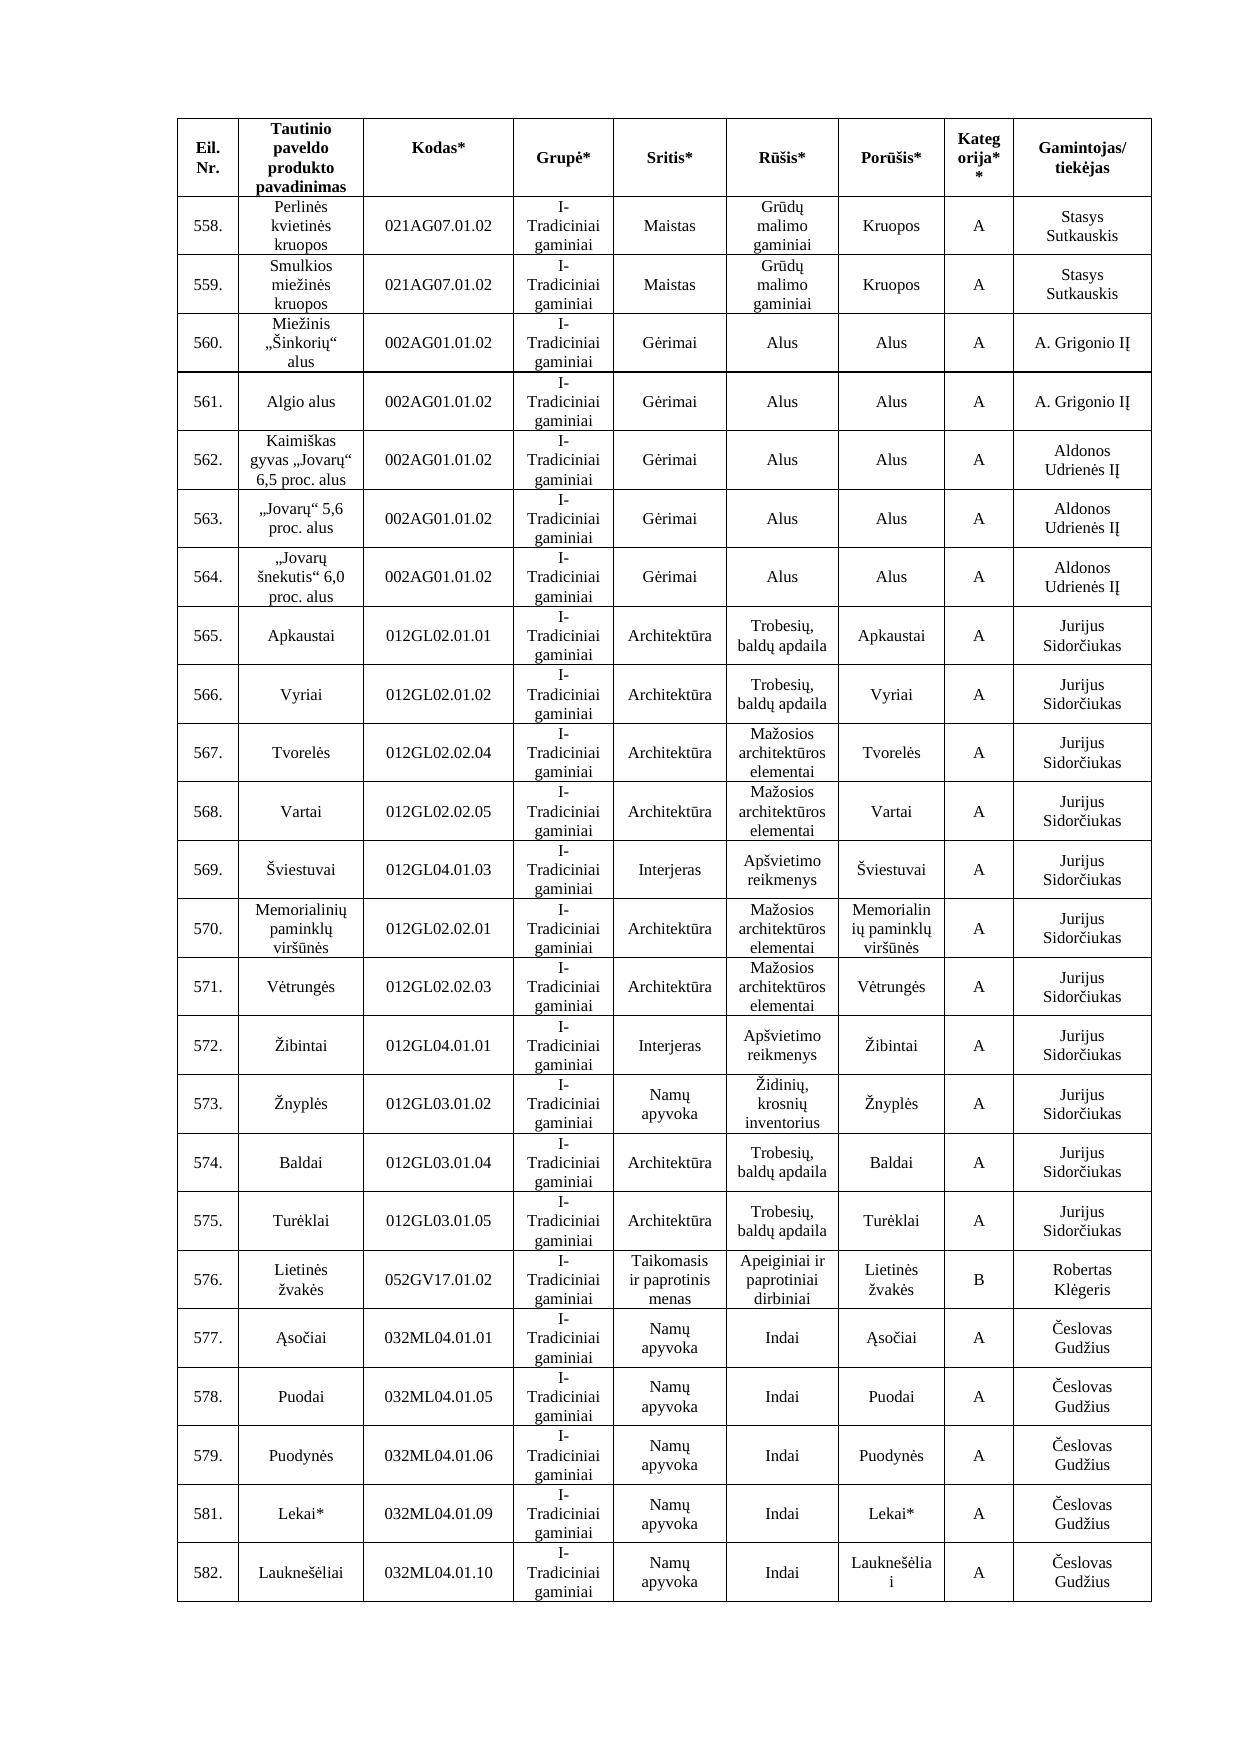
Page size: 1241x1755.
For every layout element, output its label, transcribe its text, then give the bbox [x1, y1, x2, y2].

table_cell 032ML04.01.06 [364, 1426, 513, 1484]
table_cell Apkaustai [239, 607, 363, 664]
table_cell 565. [178, 607, 238, 664]
table_cell Vartai [239, 782, 363, 840]
table_cell Indai [727, 1368, 838, 1425]
table_cell 558. [178, 197, 238, 254]
table_cell Namų apyvoka [614, 1543, 726, 1601]
table_cell 012GL04.01.03 [364, 841, 513, 898]
table_cell Robertas Klėgeris [1014, 1251, 1151, 1308]
table_cell Jurijus Sidorčiukas [1014, 1134, 1151, 1191]
table_cell I-Tradiciniai gaminiai [514, 1251, 613, 1308]
table_cell 012GL02.02.03 [364, 958, 513, 1015]
table_cell Gėrimai [614, 314, 726, 371]
table_cell Kaimiškas gyvas „Jovarų“ 6,5 proc. alus [239, 431, 363, 488]
table_cell I-Tradiciniai gaminiai [514, 782, 613, 840]
table_cell 567. [178, 724, 238, 781]
table_cell 012GL03.01.04 [364, 1134, 513, 1191]
table_cell Smulkios miežinės kruopos [239, 255, 363, 313]
table_cell Baldai [839, 1134, 944, 1191]
table_cell Namų apyvoka [614, 1426, 726, 1484]
table_header Gamintojas/ tiekėjas [1014, 119, 1151, 196]
table_cell 561. [178, 373, 238, 430]
table_cell 002AG01.01.02 [364, 548, 513, 606]
table_cell Puodai [839, 1368, 944, 1425]
table_cell 578. [178, 1368, 238, 1425]
table_cell 564. [178, 548, 238, 606]
table_cell I-Tradiciniai gaminiai [514, 1426, 613, 1484]
table_cell A [945, 1134, 1013, 1191]
table_cell Ąsočiai [239, 1309, 363, 1367]
table_cell I-Tradiciniai gaminiai [514, 724, 613, 781]
table_cell A. Grigonio IĮ [1014, 373, 1151, 430]
table_cell 559. [178, 255, 238, 313]
table_cell A [945, 255, 1013, 313]
table_cell Architektūra [614, 899, 726, 957]
table_cell I-Tradiciniai gaminiai [514, 1192, 613, 1249]
table_cell Gėrimai [614, 548, 726, 606]
table_cell A [945, 1426, 1013, 1484]
table_cell Interjeras [614, 841, 726, 898]
table_cell Lekai* [839, 1485, 944, 1542]
table_cell Baldai [239, 1134, 363, 1191]
table_cell Puodai [239, 1368, 363, 1425]
table_cell Žnyplės [839, 1075, 944, 1132]
table_cell Lauknešėliai [239, 1543, 363, 1601]
table_cell Alus [839, 548, 944, 606]
table_cell Gėrimai [614, 431, 726, 488]
table_cell Jurijus Sidorčiukas [1014, 958, 1151, 1015]
table_cell A [945, 1192, 1013, 1249]
table_cell Mažosios architektūros elementai [727, 958, 838, 1015]
table_cell Namų apyvoka [614, 1368, 726, 1425]
table_cell I-Tradiciniai gaminiai [514, 665, 613, 723]
table_cell Žibintai [239, 1016, 363, 1074]
table_cell Architektūra [614, 665, 726, 723]
table_cell 570. [178, 899, 238, 957]
table_cell I-Tradiciniai gaminiai [514, 841, 613, 898]
table_cell Alus [839, 373, 944, 430]
table_cell A [945, 431, 1013, 488]
table_cell Vėtrungės [839, 958, 944, 1015]
table_cell Tvorelės [239, 724, 363, 781]
table_cell Žibintai [839, 1016, 944, 1074]
table_cell Indai [727, 1485, 838, 1542]
table_cell 573. [178, 1075, 238, 1132]
table_cell 002AG01.01.02 [364, 431, 513, 488]
table_cell Lietinės žvakės [239, 1251, 363, 1308]
table_cell 568. [178, 782, 238, 840]
table_cell Alus [727, 431, 838, 488]
table_cell 012GL04.01.01 [364, 1016, 513, 1074]
table_cell A. Grigonio IĮ [1014, 314, 1151, 371]
table_cell Perlinės kvietinės kruopos [239, 197, 363, 254]
table_cell 012GL03.01.05 [364, 1192, 513, 1249]
table_cell Vartai [839, 782, 944, 840]
table_cell I-Tradiciniai gaminiai [514, 255, 613, 313]
table_cell 002AG01.01.02 [364, 314, 513, 371]
table_header Sritis* [614, 119, 726, 196]
table_cell Namų apyvoka [614, 1309, 726, 1367]
table_cell A [945, 197, 1013, 254]
table_cell A [945, 373, 1013, 430]
table_cell 569. [178, 841, 238, 898]
table_cell Alus [727, 373, 838, 430]
table_cell 574. [178, 1134, 238, 1191]
table_cell Mažosios architektūros elementai [727, 782, 838, 840]
table_cell 032ML04.01.10 [364, 1543, 513, 1601]
table_cell Česlovas Gudžius [1014, 1426, 1151, 1484]
table_cell Aldonos Udrienės IĮ [1014, 431, 1151, 488]
table_cell Lauknešėliai [839, 1543, 944, 1601]
table_cell Kruopos [839, 197, 944, 254]
table_cell Gėrimai [614, 373, 726, 430]
table_cell I-Tradiciniai gaminiai [514, 958, 613, 1015]
table_cell Jurijus Sidorčiukas [1014, 1016, 1151, 1074]
table_cell Turėklai [239, 1192, 363, 1249]
table_cell Vyriai [239, 665, 363, 723]
table_cell A [945, 665, 1013, 723]
table_cell I-Tradiciniai gaminiai [514, 899, 613, 957]
table_cell Alus [839, 490, 944, 547]
table_cell „Jovarų“ 5,6 proc. alus [239, 490, 363, 547]
table_cell Taikomasis ir paprotinis menas [614, 1251, 726, 1308]
table_cell Alus [839, 314, 944, 371]
table_cell I-Tradiciniai gaminiai [514, 490, 613, 547]
table_cell Jurijus Sidorčiukas [1014, 665, 1151, 723]
table_cell Žnyplės [239, 1075, 363, 1132]
table_cell 566. [178, 665, 238, 723]
table_cell I-Tradiciniai gaminiai [514, 1543, 613, 1601]
table_cell Apkaustai [839, 607, 944, 664]
table_cell „Jovarų šnekutis“ 6,0 proc. alus [239, 548, 363, 606]
table_cell Jurijus Sidorčiukas [1014, 841, 1151, 898]
table_cell Kruopos [839, 255, 944, 313]
table_cell Jurijus Sidorčiukas [1014, 899, 1151, 957]
table_cell I-Tradiciniai gaminiai [514, 1368, 613, 1425]
table_cell A [945, 958, 1013, 1015]
table_cell 012GL03.01.02 [364, 1075, 513, 1132]
table_cell Namų apyvoka [614, 1075, 726, 1132]
table_header Grupė* [514, 119, 613, 196]
table_cell Tvorelės [839, 724, 944, 781]
table_cell I-Tradiciniai gaminiai [514, 1134, 613, 1191]
table_cell Architektūra [614, 607, 726, 664]
table_cell Stasys Sutkauskis [1014, 255, 1151, 313]
table_cell Alus [727, 548, 838, 606]
table_cell Trobesių, baldų apdaila [727, 665, 838, 723]
table_cell Miežinis „Šinkorių“ alus [239, 314, 363, 371]
table_cell Jurijus Sidorčiukas [1014, 724, 1151, 781]
table_cell 576. [178, 1251, 238, 1308]
table_cell I-Tradiciniai gaminiai [514, 1075, 613, 1132]
table_cell Puodynės [239, 1426, 363, 1484]
table_cell 021AG07.01.02 [364, 197, 513, 254]
table_cell Gėrimai [614, 490, 726, 547]
table_cell Aldonos Udrienės IĮ [1014, 490, 1151, 547]
table_cell Trobesių, baldų apdaila [727, 1134, 838, 1191]
table_cell A [945, 724, 1013, 781]
table_cell Ąsočiai [839, 1309, 944, 1367]
table_cell Memorialinių paminklų viršūnės [839, 899, 944, 957]
table_cell I-Tradiciniai gaminiai [514, 373, 613, 430]
table_cell 579. [178, 1426, 238, 1484]
table_cell Šviestuvai [839, 841, 944, 898]
table_cell I-Tradiciniai gaminiai [514, 548, 613, 606]
table_cell 012GL02.01.01 [364, 607, 513, 664]
table_cell Mažosios architektūros elementai [727, 724, 838, 781]
table_header Kategorija** [945, 119, 1013, 196]
table_cell Architektūra [614, 724, 726, 781]
table_cell Česlovas Gudžius [1014, 1485, 1151, 1542]
table_cell Česlovas Gudžius [1014, 1368, 1151, 1425]
table_cell Alus [727, 314, 838, 371]
table_cell Apšvietimo reikmenys [727, 841, 838, 898]
table_cell Architektūra [614, 1134, 726, 1191]
table_cell I-Tradiciniai gaminiai [514, 314, 613, 371]
table_cell A [945, 548, 1013, 606]
table_cell Jurijus Sidorčiukas [1014, 1075, 1151, 1132]
table_cell Memorialinių paminklų viršūnės [239, 899, 363, 957]
table_cell Stasys Sutkauskis [1014, 197, 1151, 254]
table_cell A [945, 1485, 1013, 1542]
table_cell 012GL02.01.02 [364, 665, 513, 723]
table_cell Puodynės [839, 1426, 944, 1484]
table_cell 012GL02.02.01 [364, 899, 513, 957]
table_cell Indai [727, 1426, 838, 1484]
table_cell I-Tradiciniai gaminiai [514, 1309, 613, 1367]
table_cell A [945, 1309, 1013, 1367]
table_cell A [945, 782, 1013, 840]
table_cell Vyriai [839, 665, 944, 723]
table_cell Alus [727, 490, 838, 547]
table_cell Trobesių, baldų apdaila [727, 607, 838, 664]
table_header Tautinio paveldo produkto pavadinimas [239, 119, 363, 196]
table_cell Vėtrungės [239, 958, 363, 1015]
table_cell 012GL02.02.04 [364, 724, 513, 781]
table_cell Šviestuvai [239, 841, 363, 898]
table_header Rūšis* [727, 119, 838, 196]
table_cell Aldonos Udrienės IĮ [1014, 548, 1151, 606]
table_cell A [945, 1016, 1013, 1074]
table_cell Mažosios architektūros elementai [727, 899, 838, 957]
table_cell 562. [178, 431, 238, 488]
table_cell 021AG07.01.02 [364, 255, 513, 313]
table_cell Architektūra [614, 782, 726, 840]
table_cell Alus [839, 431, 944, 488]
table_cell A [945, 899, 1013, 957]
table_cell 002AG01.01.02 [364, 490, 513, 547]
table_cell Indai [727, 1543, 838, 1601]
table_cell 572. [178, 1016, 238, 1074]
table_cell Česlovas Gudžius [1014, 1543, 1151, 1601]
table_cell Apeiginiai ir paprotiniai dirbiniai [727, 1251, 838, 1308]
table_cell Namų apyvoka [614, 1485, 726, 1542]
table_cell I-Tradiciniai gaminiai [514, 1485, 613, 1542]
table_cell 032ML04.01.01 [364, 1309, 513, 1367]
table_cell 563. [178, 490, 238, 547]
table_cell A [945, 1075, 1013, 1132]
table_cell Trobesių, baldų apdaila [727, 1192, 838, 1249]
table_cell A [945, 1368, 1013, 1425]
table_cell Interjeras [614, 1016, 726, 1074]
table_cell 582. [178, 1543, 238, 1601]
table_cell I-Tradiciniai gaminiai [514, 607, 613, 664]
table_cell Česlovas Gudžius [1014, 1309, 1151, 1367]
table_cell Architektūra [614, 958, 726, 1015]
table_cell 571. [178, 958, 238, 1015]
table_cell 560. [178, 314, 238, 371]
table_cell A [945, 314, 1013, 371]
table_cell Grūdų malimo gaminiai [727, 197, 838, 254]
table_cell Architektūra [614, 1192, 726, 1249]
table_header Porūšis* [839, 119, 944, 196]
table_cell Jurijus Sidorčiukas [1014, 1192, 1151, 1249]
table_cell Jurijus Sidorčiukas [1014, 607, 1151, 664]
table_cell Lekai* [239, 1485, 363, 1542]
table_cell A [945, 841, 1013, 898]
table_cell 002AG01.01.02 [364, 373, 513, 430]
table_cell Apšvietimo reikmenys [727, 1016, 838, 1074]
table_cell 577. [178, 1309, 238, 1367]
table_cell Lietinės žvakės [839, 1251, 944, 1308]
table_cell A [945, 1543, 1013, 1601]
table_header Kodas* [364, 119, 513, 196]
table_cell Maistas [614, 255, 726, 313]
table_cell I-Tradiciniai gaminiai [514, 197, 613, 254]
table_cell Indai [727, 1309, 838, 1367]
table_cell 581. [178, 1485, 238, 1542]
table_cell 575. [178, 1192, 238, 1249]
table_cell I-Tradiciniai gaminiai [514, 431, 613, 488]
table_cell Židinių, krosnių inventorius [727, 1075, 838, 1132]
table_cell 052GV17.01.02 [364, 1251, 513, 1308]
table_cell I-Tradiciniai gaminiai [514, 1016, 613, 1074]
table_cell Grūdų malimo gaminiai [727, 255, 838, 313]
table_cell A [945, 490, 1013, 547]
table_header Eil. Nr. [178, 119, 238, 196]
table_cell Jurijus Sidorčiukas [1014, 782, 1151, 840]
table_cell B [945, 1251, 1013, 1308]
table_cell 012GL02.02.05 [364, 782, 513, 840]
table_cell Algio alus [239, 373, 363, 430]
table_cell Maistas [614, 197, 726, 254]
table_cell 032ML04.01.05 [364, 1368, 513, 1425]
table_cell Turėklai [839, 1192, 944, 1249]
table_cell A [945, 607, 1013, 664]
table_cell 032ML04.01.09 [364, 1485, 513, 1542]
